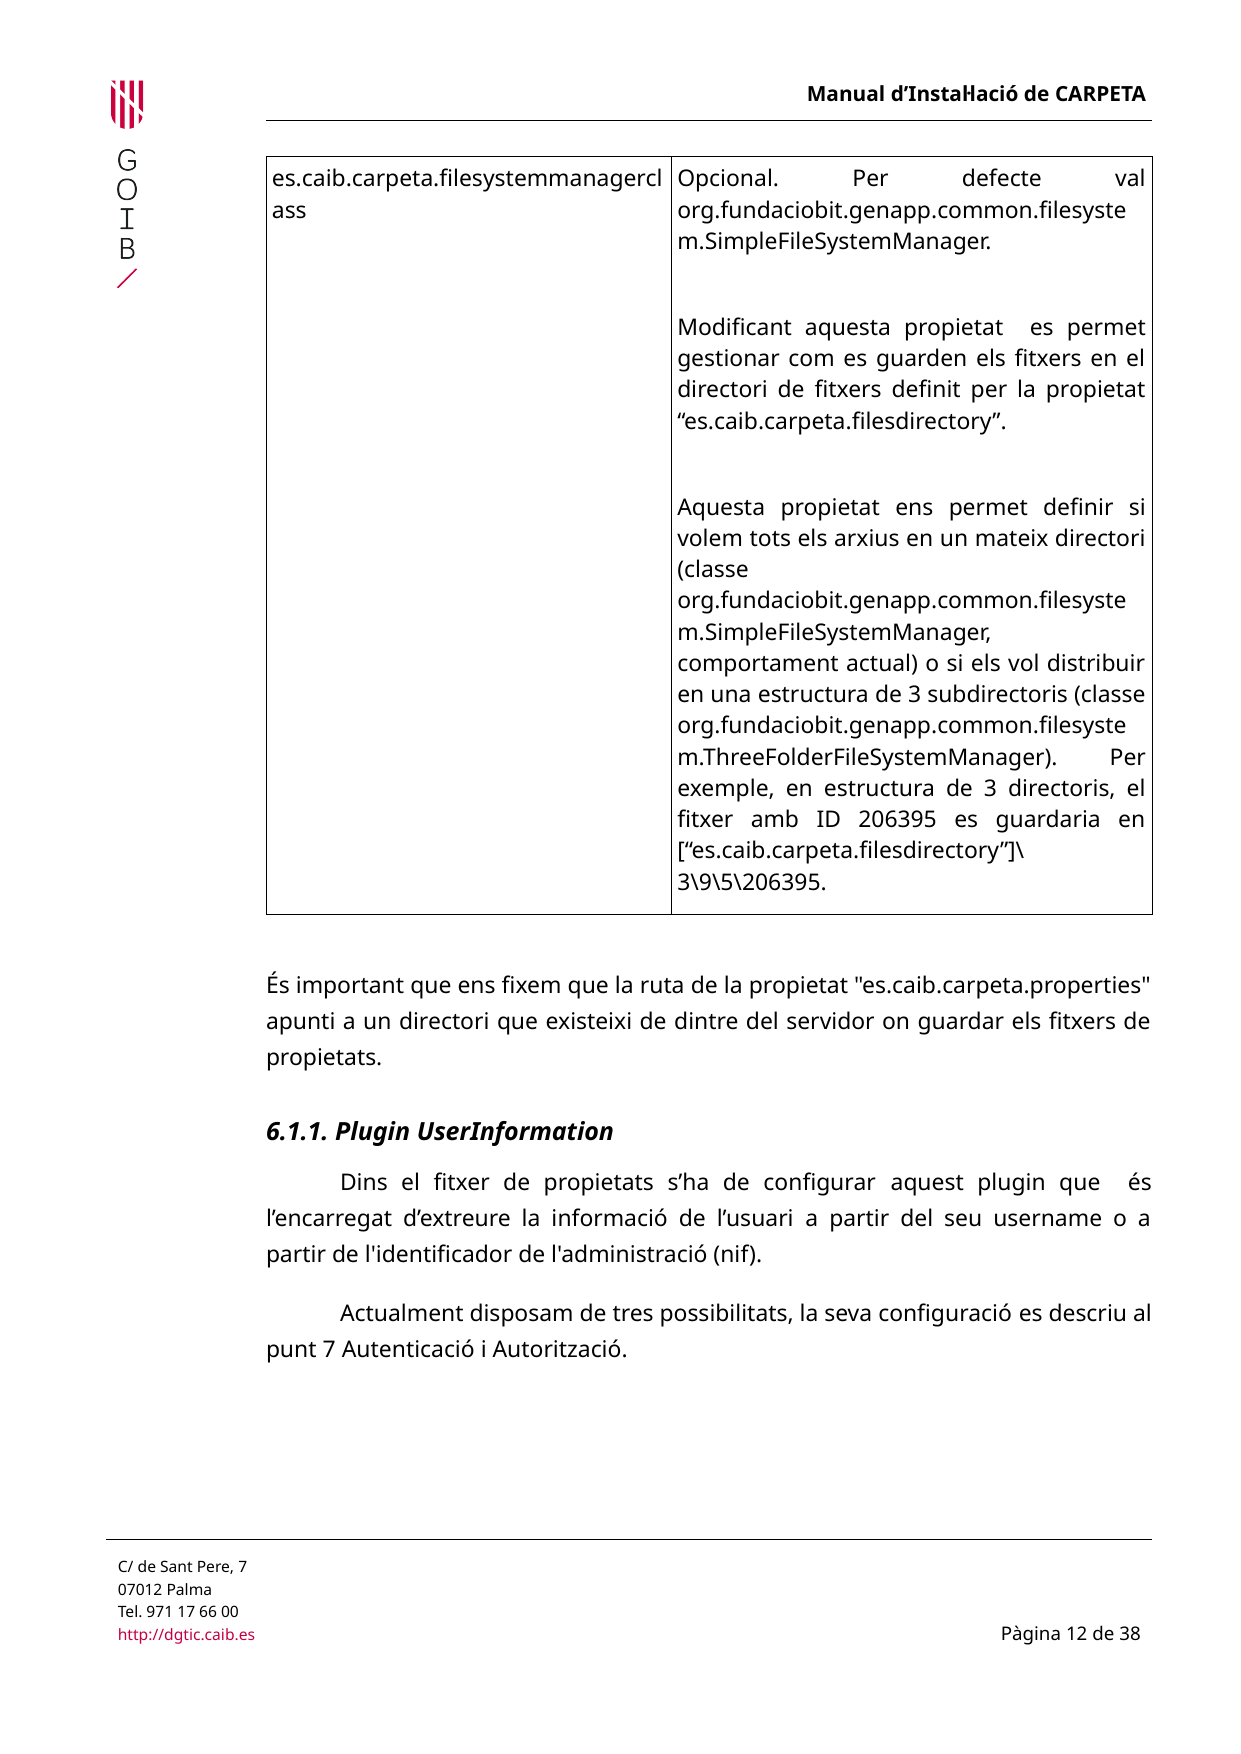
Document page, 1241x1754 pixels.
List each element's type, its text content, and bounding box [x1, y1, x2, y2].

text Actualment disposam de tres possibilitats, la seva configuració es descriu al punt 7 Autenticació i Autorització. [266, 1297, 1152, 1364]
table_cell Opcional. Per defecte val org.fundaciobit.genapp.common.filesystem.SimpleFileSystemManager. Modificant aquesta propietat es permet gestionar com es guarden els fitxers en el directori de fitxers definit per la propietat “es.caib.carpeta.filesdirectory”. Aquesta propietat ens permet definir si volem tots els arxius en un mateix directori (classe org.fundaciobit.genapp.common.filesystem.SimpleFileSystemManager, comportament actual) o si els vol distribuir en una estructura de 3 subdirectoris (classe org.fundaciobit.genapp.common.filesystem.ThreeFolderFileSystemManager). Per exemple, en estructura de 3 directoris, el fitxer amb ID 206395 es guardaria en [“es.caib.carpeta.filesdirectory”]\3\9\5\206395. [672, 157, 1152, 914]
table_cell es.caib.carpeta.filesystemmanagerclass [267, 157, 671, 914]
picture [82, 57, 172, 319]
text És important que ens fixem que la ruta de la propietat "es.caib.carpeta.properties" apunti a un directori que existeixi de dintre del servidor on guardar els fitxers de propietats. [266, 969, 1152, 1072]
subtitle Plugin UserInformation [266, 1114, 1152, 1148]
text Dins el fitxer de propietats s’ha de configurar aquest plugin que és l’encarregat d’extreure la informació de l’usuari a partir del seu username o a partir de l'identificador de l'administració (nif). [266, 1166, 1152, 1269]
